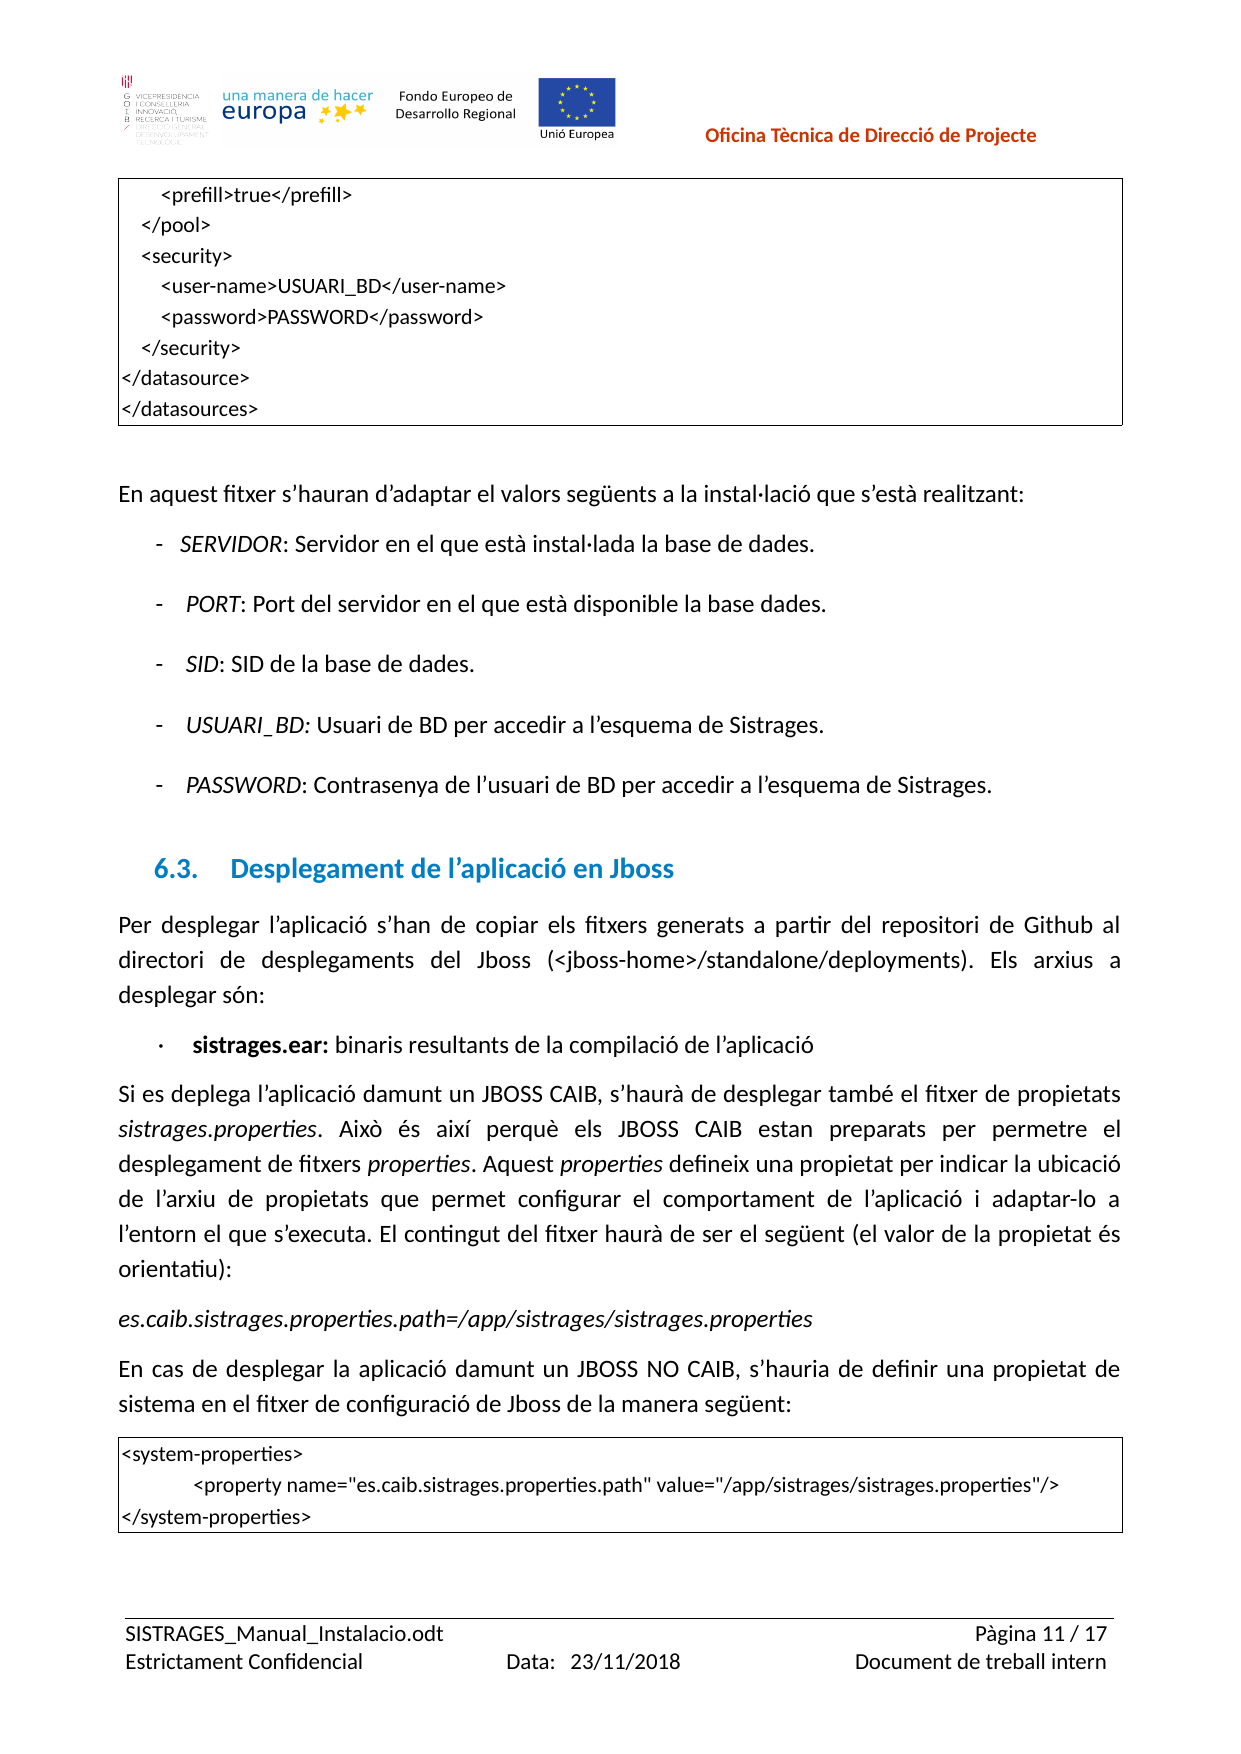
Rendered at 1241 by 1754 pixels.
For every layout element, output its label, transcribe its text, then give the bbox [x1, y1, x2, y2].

text </datasources> [119, 392, 1122, 425]
text Per desplegar l’aplicació s’han de copiar els fitxers generats a partir del repositori de Github al directori de desplegaments del Jboss (<jboss-home>/standalone/deployments). Els arxius a desplegar són: [118, 909, 1122, 1010]
text </pool> [119, 208, 1122, 238]
subtitle Desplegament de l’aplicació en Jboss [153, 850, 1122, 886]
text - SID: SID de la base de dades. [155, 648, 1122, 679]
picture [219, 73, 621, 147]
text <user-name>USUARI_BD</user-name> [119, 269, 1122, 299]
text <security> [119, 239, 1122, 269]
text </security> [119, 331, 1122, 361]
picture [118, 73, 213, 147]
text <property name="es.caib.sistrages.properties.path" value="/app/sistrages/sistrages.properties"/> [119, 1468, 1122, 1498]
text - SERVIDOR: Servidor en el que està instal·lada la base de dades. [155, 528, 1122, 558]
text - USUARI_BD: Usuari de BD per accedir a l’esquema de Sistrages. [155, 709, 1122, 739]
text Si es deplega l’aplicació damunt un JBOSS CAIB, s’haurà de desplegar també el fitxer de propietats sistrages.properties. Això és així perquè els JBOSS CAIB estan preparats per permetre el desplegament de fitxers properties. Aquest properties defineix una propietat per indicar la ubicació de l’arxiu de propietats que permet configurar el comportament de l’aplicació i adaptar-lo a l’entorn el que s’executa. El contingut del fitxer haurà de ser el següent (el valor de la propietat és orientatiu): [118, 1078, 1122, 1284]
text - PORT: Port del servidor en el que està disponible la base dades. [155, 588, 1122, 619]
text - PASSWORD: Contrasenya de l’usuari de BD per accedir a l’esquema de Sistrages. [155, 769, 1122, 800]
text · sistrages.ear: binaris resultants de la compilació de l’aplicació [81, 1029, 1122, 1059]
text <password>PASSWORD</password> [119, 300, 1122, 330]
text En cas de desplegar la aplicació damunt un JBOSS NO CAIB, s’hauria de definir una propietat de sistema en el fitxer de configuració de Jboss de la manera següent: [118, 1353, 1122, 1418]
text </system-properties> [119, 1500, 1122, 1532]
text <system-properties> [119, 1438, 1122, 1467]
text En aquest fitxer s’hauran d’adaptar el valors següents a la instal·lació que s’està realitzant: [118, 478, 1122, 509]
text es.caib.sistrages.properties.path=/app/sistrages/sistrages.properties [118, 1303, 1122, 1334]
text <prefill>true</prefill> [119, 179, 1122, 207]
text </datasource> [119, 361, 1122, 391]
